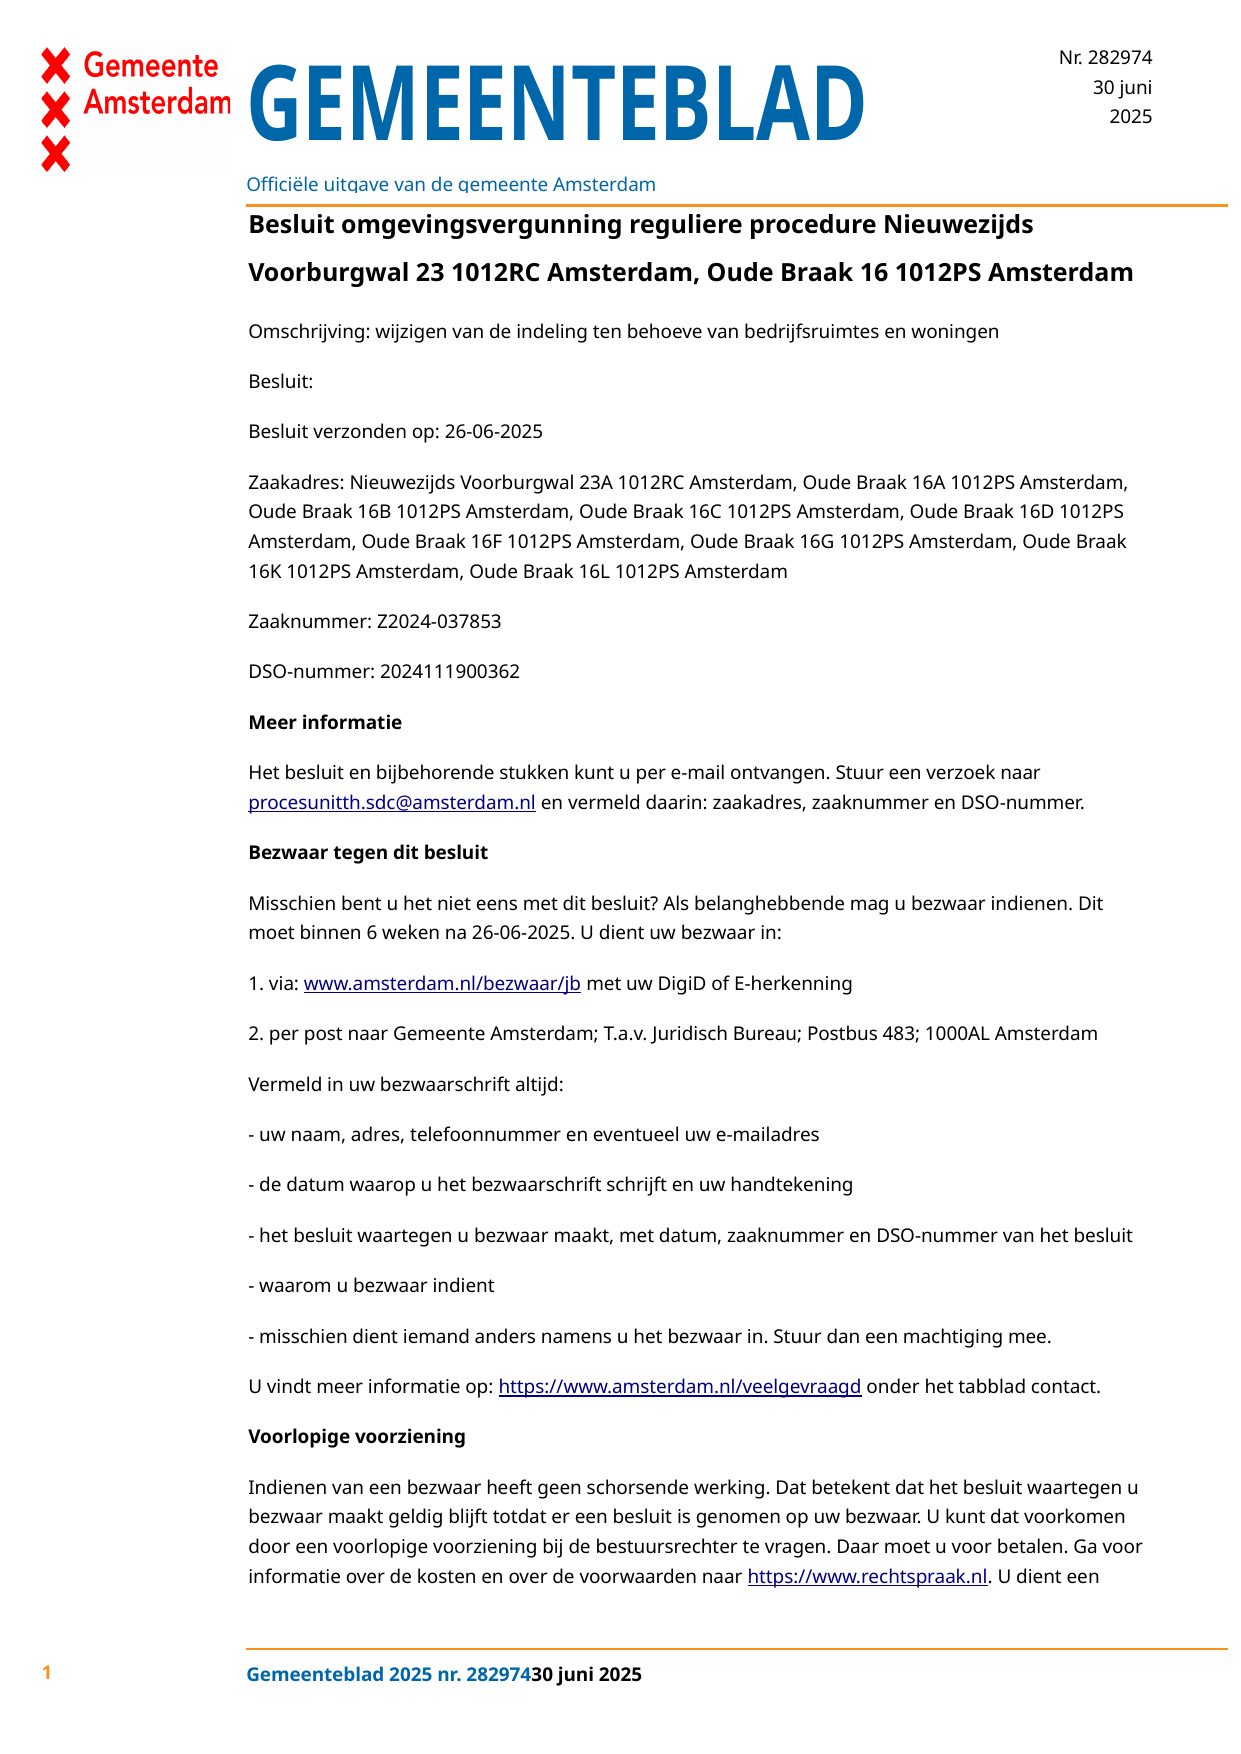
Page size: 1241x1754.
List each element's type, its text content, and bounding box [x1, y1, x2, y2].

text - waarom u bezwaar indient [248, 1272, 1152, 1298]
text U vindt meer informatie op: https://www.amsterdam.nl/veelgevraagd onder het tabblad contact. [248, 1373, 1152, 1399]
text Het besluit en bijbehorende stukken kunt u per e-mail ontvangen. Stuur een verzoek naar procesunitth.sdc@amsterdam.nl en vermeld daarin: zaakadres, zaaknummer en DSO-nummer. [248, 759, 1152, 815]
text Misschien bent u het niet eens met dit besluit? Als belanghebbende mag u bezwaar indienen. Dit moet binnen 6 weken na 26-06-2025. U dient uw bezwaar in: [248, 890, 1152, 945]
text 2. per post naar Gemeente Amsterdam; T.a.v. Juridisch Bureau; Postbus 483; 1000AL Amsterdam [248, 1020, 1152, 1046]
text Zaaknummer: Z2024-037853 [248, 608, 1152, 634]
text Meer informatie [248, 709, 1152, 735]
text 1. via: www.amsterdam.nl/bezwaar/jb met uw DigiD of E-herkenning [248, 970, 1152, 996]
text Omschrijving: wijzigen van de indeling ten behoeve van bedrijfsruimtes en woningen [248, 318, 1152, 344]
picture [41, 47, 231, 172]
text - het besluit waartegen u bezwaar maakt, met datum, zaaknummer en DSO-nummer van het besluit [248, 1222, 1152, 1248]
text - uw naam, adres, telefoonnummer en eventueel uw e-mailadres [248, 1121, 1152, 1147]
text Zaakadres: Nieuwezijds Voorburgwal 23A 1012RC Amsterdam, Oude Braak 16A 1012PS Amsterdam, Oude Braak 16B 1012PS Amsterdam, Oude Braak 16C 1012PS Amsterdam, Oude Braak 16D 1012PS Amsterdam, Oude Braak 16F 1012PS Amsterdam, Oude Braak 16G 1012PS Amsterdam, Oude Braak 16K 1012PS Amsterdam, Oude Braak 16L 1012PS Amsterdam [248, 469, 1152, 584]
text Indienen van een bezwaar heeft geen schorsende werking. Dat betekent dat het besluit waartegen u bezwaar maakt geldig blijft totdat er een besluit is genomen op uw bezwaar. U kunt dat voorkomen door een voorlopige voorziening bij de bestuursrechter te vragen. Daar moet u voor betalen. Ga voor informatie over de kosten en over de voorwaarden naar https://www.rechtspraak.nl. U dient een [248, 1474, 1152, 1589]
text - de datum waarop u het bezwaarschrift schrijft en uw handtekening [248, 1172, 1152, 1197]
text DSO-nummer: 2024111900362 [248, 659, 1152, 684]
text Bezwaar tegen dit besluit [248, 839, 1152, 865]
text Vermeld in uw bezwaarschrift altijd: [248, 1071, 1152, 1097]
text Besluit omgevingsvergunning reguliere procedure Nieuwezijds Voorburgwal 23 1012RC Amsterdam, Oude Braak 16 1012PS Amsterdam [248, 207, 1152, 288]
text Besluit: [248, 368, 1152, 394]
text Voorlopige voorziening [248, 1424, 1152, 1449]
text - misschien dient iemand anders namens u het bezwaar in. Stuur dan een machtiging mee. [248, 1323, 1152, 1349]
text Besluit verzonden op: 26-06-2025 [248, 419, 1152, 444]
